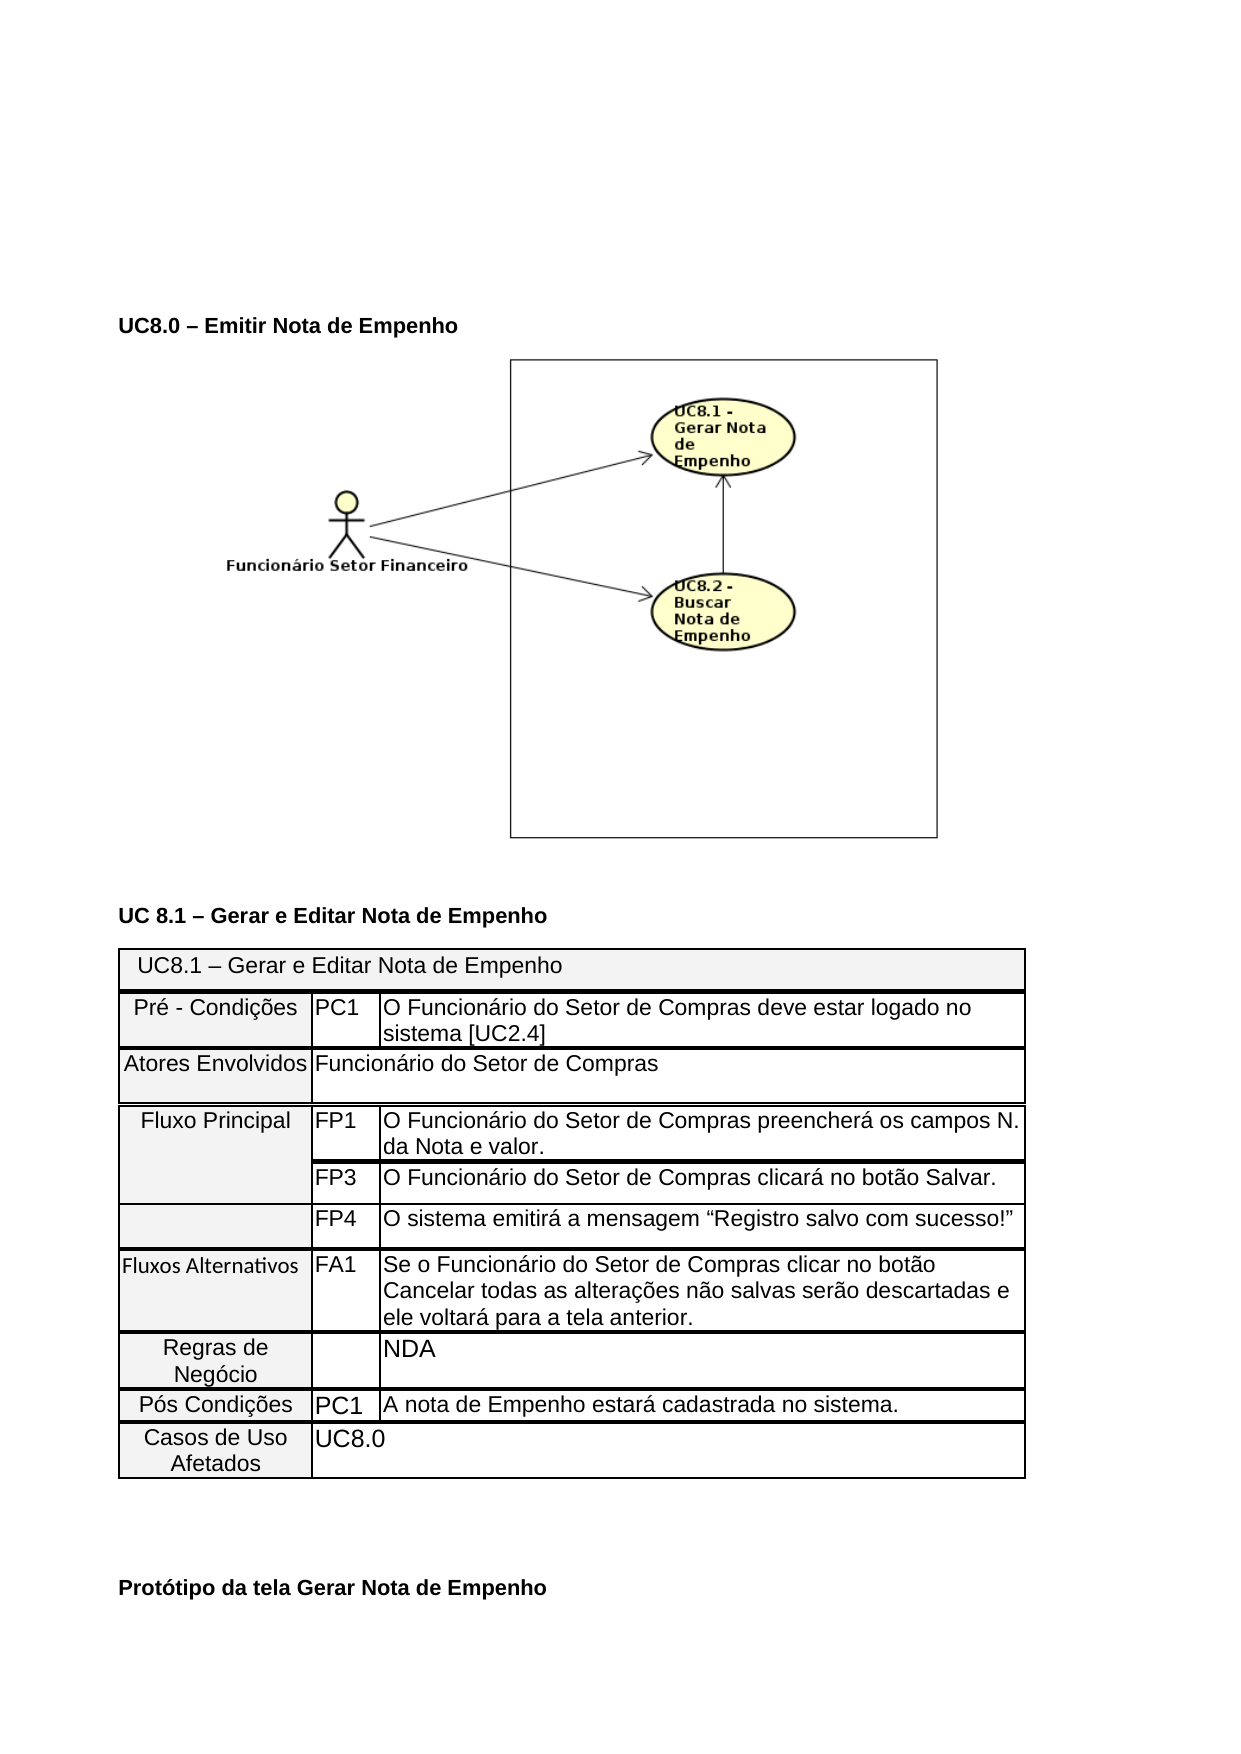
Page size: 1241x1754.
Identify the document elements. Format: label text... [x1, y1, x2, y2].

table_cell Pré - Condições [120, 994, 311, 1046]
table_header UC8.1 – Gerar e Editar Nota de Empenho [120, 950, 1024, 989]
table_cell A nota de Empenho estará cadastrada no sistema. [381, 1391, 1024, 1420]
table_cell PC1 [313, 1391, 379, 1420]
table_cell Casos de Uso Afetados [120, 1424, 311, 1477]
table_cell Fluxos Alternativos [120, 1251, 311, 1330]
table_cell NDA [381, 1334, 1024, 1387]
table_cell Regras de Negócio [120, 1334, 311, 1387]
table_cell Funcionário do Setor de Compras [313, 1050, 1024, 1102]
table_cell [313, 1334, 379, 1387]
table_cell FP3 [313, 1164, 379, 1203]
text UC 8.1 – Gerar e Editar Nota de Empenho [118, 903, 1122, 928]
table_cell O Funcionário do Setor de Compras preencherá os campos N. da Nota e valor. [381, 1107, 1024, 1159]
table_cell [120, 1205, 311, 1247]
table_cell PC1 [313, 994, 379, 1046]
table_cell Pós Condições [120, 1391, 311, 1420]
table_cell O sistema emitirá a mensagem “Registro salvo com sucesso!” [381, 1205, 1024, 1247]
table_cell FA1 [313, 1251, 379, 1330]
table_cell O Funcionário do Setor de Compras clicará no botão Salvar. [381, 1164, 1024, 1203]
table_cell O Funcionário do Setor de Compras deve estar logado no sistema [UC2.4] [381, 994, 1024, 1046]
table_cell Atores Envolvidos [120, 1050, 311, 1102]
table_cell FP4 [313, 1205, 379, 1247]
text UC8.0 – Emitir Nota de Empenho [118, 313, 1122, 338]
picture [225, 357, 1015, 855]
table_cell UC8.0 [313, 1424, 1024, 1477]
table_cell Se o Funcionário do Setor de Compras clicar no botão Cancelar todas as alterações não salvas serão descartadas e ele voltará para a tela anterior. [381, 1251, 1024, 1330]
table_cell FP1 [313, 1107, 379, 1159]
table_cell Fluxo Principal [120, 1107, 311, 1203]
text Protótipo da tela Gerar Nota de Empenho [118, 1574, 1122, 1600]
